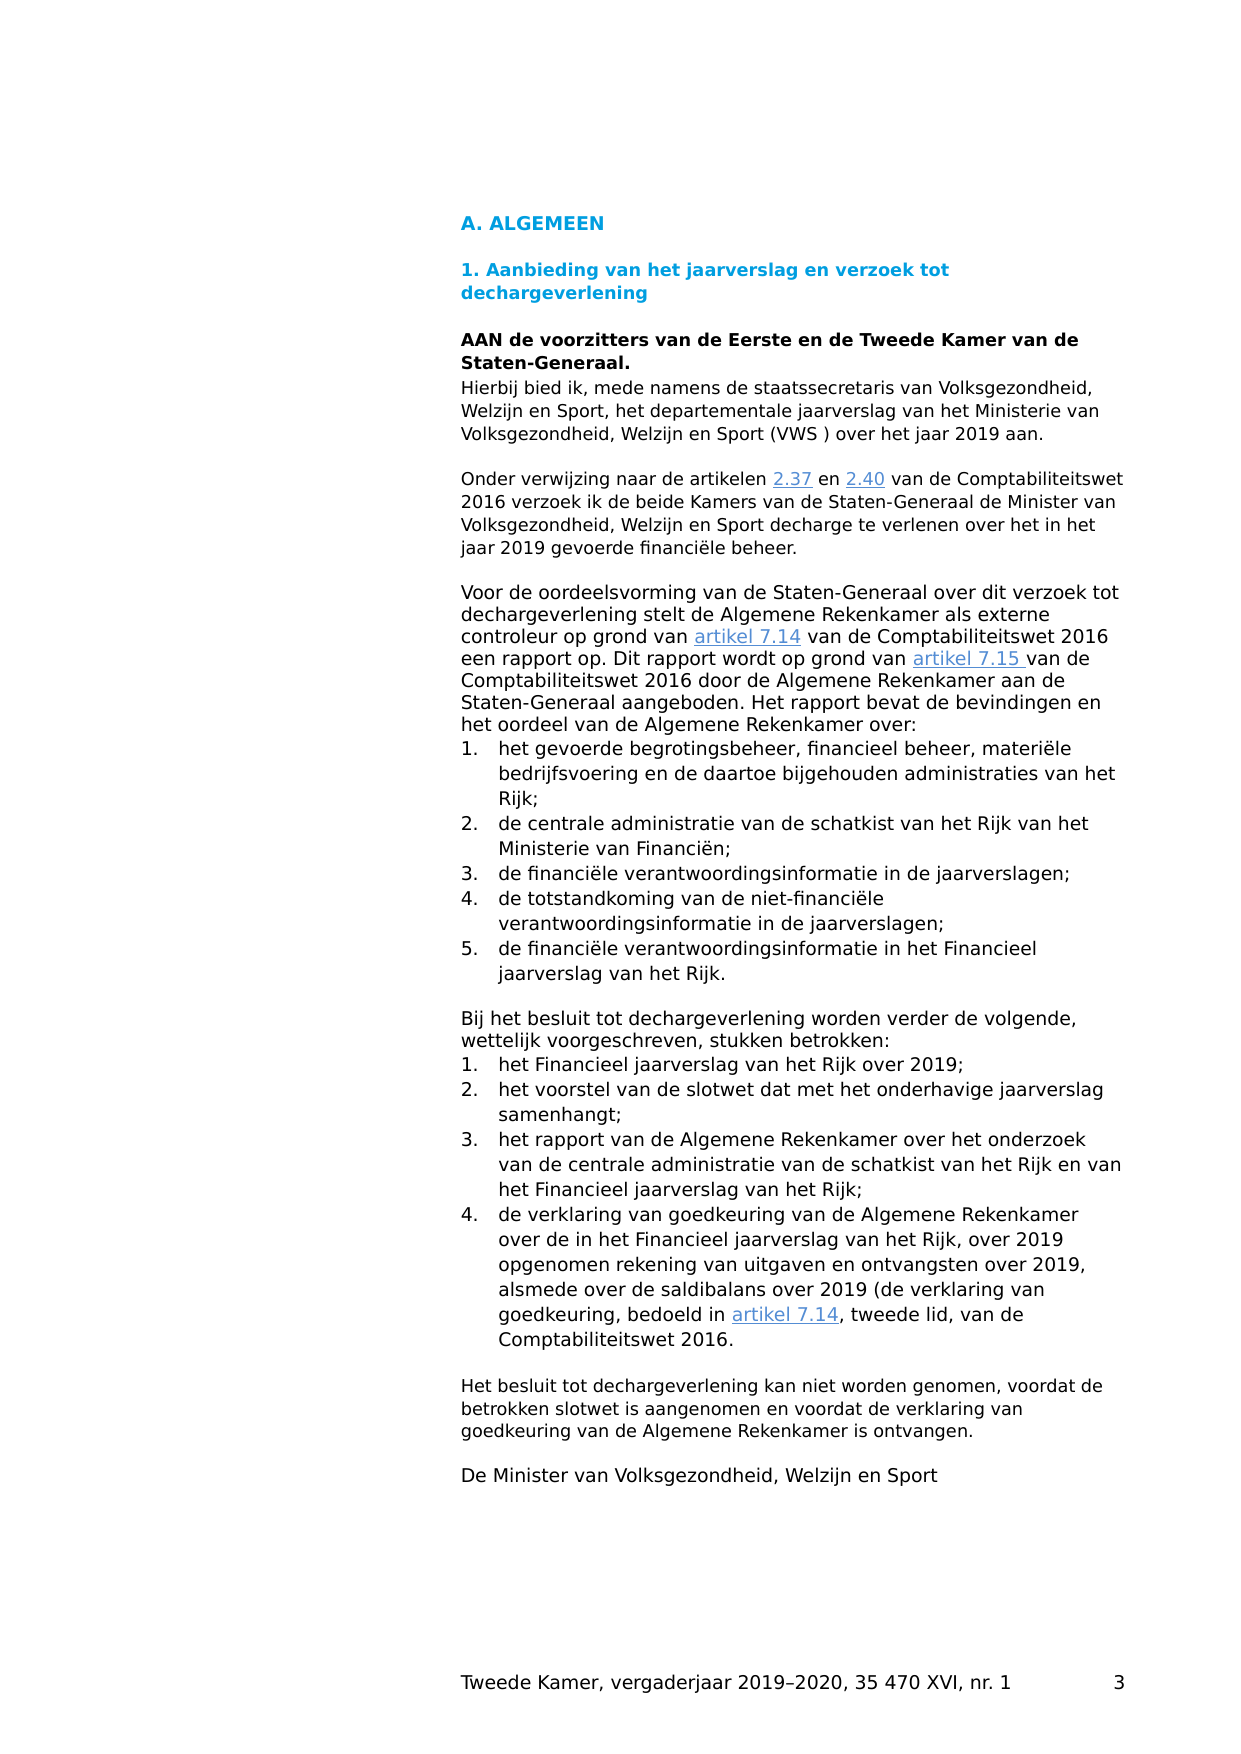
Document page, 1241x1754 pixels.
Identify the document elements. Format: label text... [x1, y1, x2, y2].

list het voorstel van de slotwet dat met het onderhavige jaarverslag samenhangt; [461, 1077, 1125, 1127]
list de financiële verantwoordingsinformatie in de jaarverslagen; [461, 861, 1125, 886]
text Voor de oordeelsvorming van de Staten-Generaal over dit verzoek tot dechargeverlening stelt de Algemene Rekenkamer als externe controleur op grond van artikel 7.14 van de Comptabiliteitswet 2016 een rapport op. Dit rapport wordt op grond van artikel 7.15 van de Comptabiliteitswet 2016 door de Algemene Rekenkamer aan de Staten-Generaal aangeboden. Het rapport bevat de bevindingen en het oordeel van de Algemene Rekenkamer over: [461, 582, 1125, 736]
list de financiële verantwoordingsinformatie in het Financieel jaarverslag van het Rijk. [461, 936, 1125, 986]
list de totstandkoming van de niet-financiële verantwoordingsinformatie in de jaarverslagen; [461, 886, 1125, 936]
list de verklaring van goedkeuring van de Algemene Rekenkamer over de in het Financieel jaarverslag van het Rijk, over 2019 opgenomen rekening van uitgaven en ontvangsten over 2019, alsmede over de saldibalans over 2019 (de verklaring van goedkeuring, bedoeld in artikel 7.14, tweede lid, van de Comptabiliteitswet 2016. [461, 1202, 1125, 1352]
text Onder verwijzing naar de artikelen 2.37 en 2.40 van de Comptabiliteitswet 2016 verzoek ik de beide Kamers van de Staten-Generaal de Minister van Volksgezondheid, Welzijn en Sport decharge te verlenen over het in het jaar 2019 gevoerde financiële beheer. [461, 467, 1125, 559]
text Hierbij bied ik, mede namens de staatssecretaris van Volksgezondheid, Welzijn en Sport, het departementale jaarverslag van het Ministerie van Volksgezondheid, Welzijn en Sport (VWS ) over het jaar 2019 aan. [461, 376, 1125, 444]
text Bij het besluit tot dechargeverlening worden verder de volgende, wettelijk voorgeschreven, stukken betrokken: [461, 1008, 1125, 1052]
list de centrale administratie van de schatkist van het Rijk van het Ministerie van Financiën; [461, 811, 1125, 861]
title 1. Aanbieding van het jaarverslag en verzoek tot dechargeverlening [461, 258, 1125, 304]
text Het besluit tot dechargeverlening kan niet worden genomen, voordat de betrokken slotwet is aangenomen en voordat de verklaring van goedkeuring van de Algemene Rekenkamer is ontvangen. [461, 1374, 1125, 1442]
list het Financieel jaarverslag van het Rijk over 2019; [461, 1052, 1125, 1077]
text De Minister van Volksgezondheid, Welzijn en Sport [461, 1465, 1125, 1487]
text AAN de voorzitters van de Eerste en de Tweede Kamer van de Staten-Generaal. [461, 328, 1125, 374]
list het rapport van de Algemene Rekenkamer over het onderzoek van de centrale administratie van de schatkist van het Rijk en van het Financieel jaarverslag van het Rijk; [461, 1127, 1125, 1202]
list het gevoerde begrotingsbeheer, financieel beheer, materiële bedrijfsvoering en de daartoe bijgehouden administraties van het Rijk; [461, 736, 1125, 811]
title A. Algemeen [461, 213, 1125, 235]
